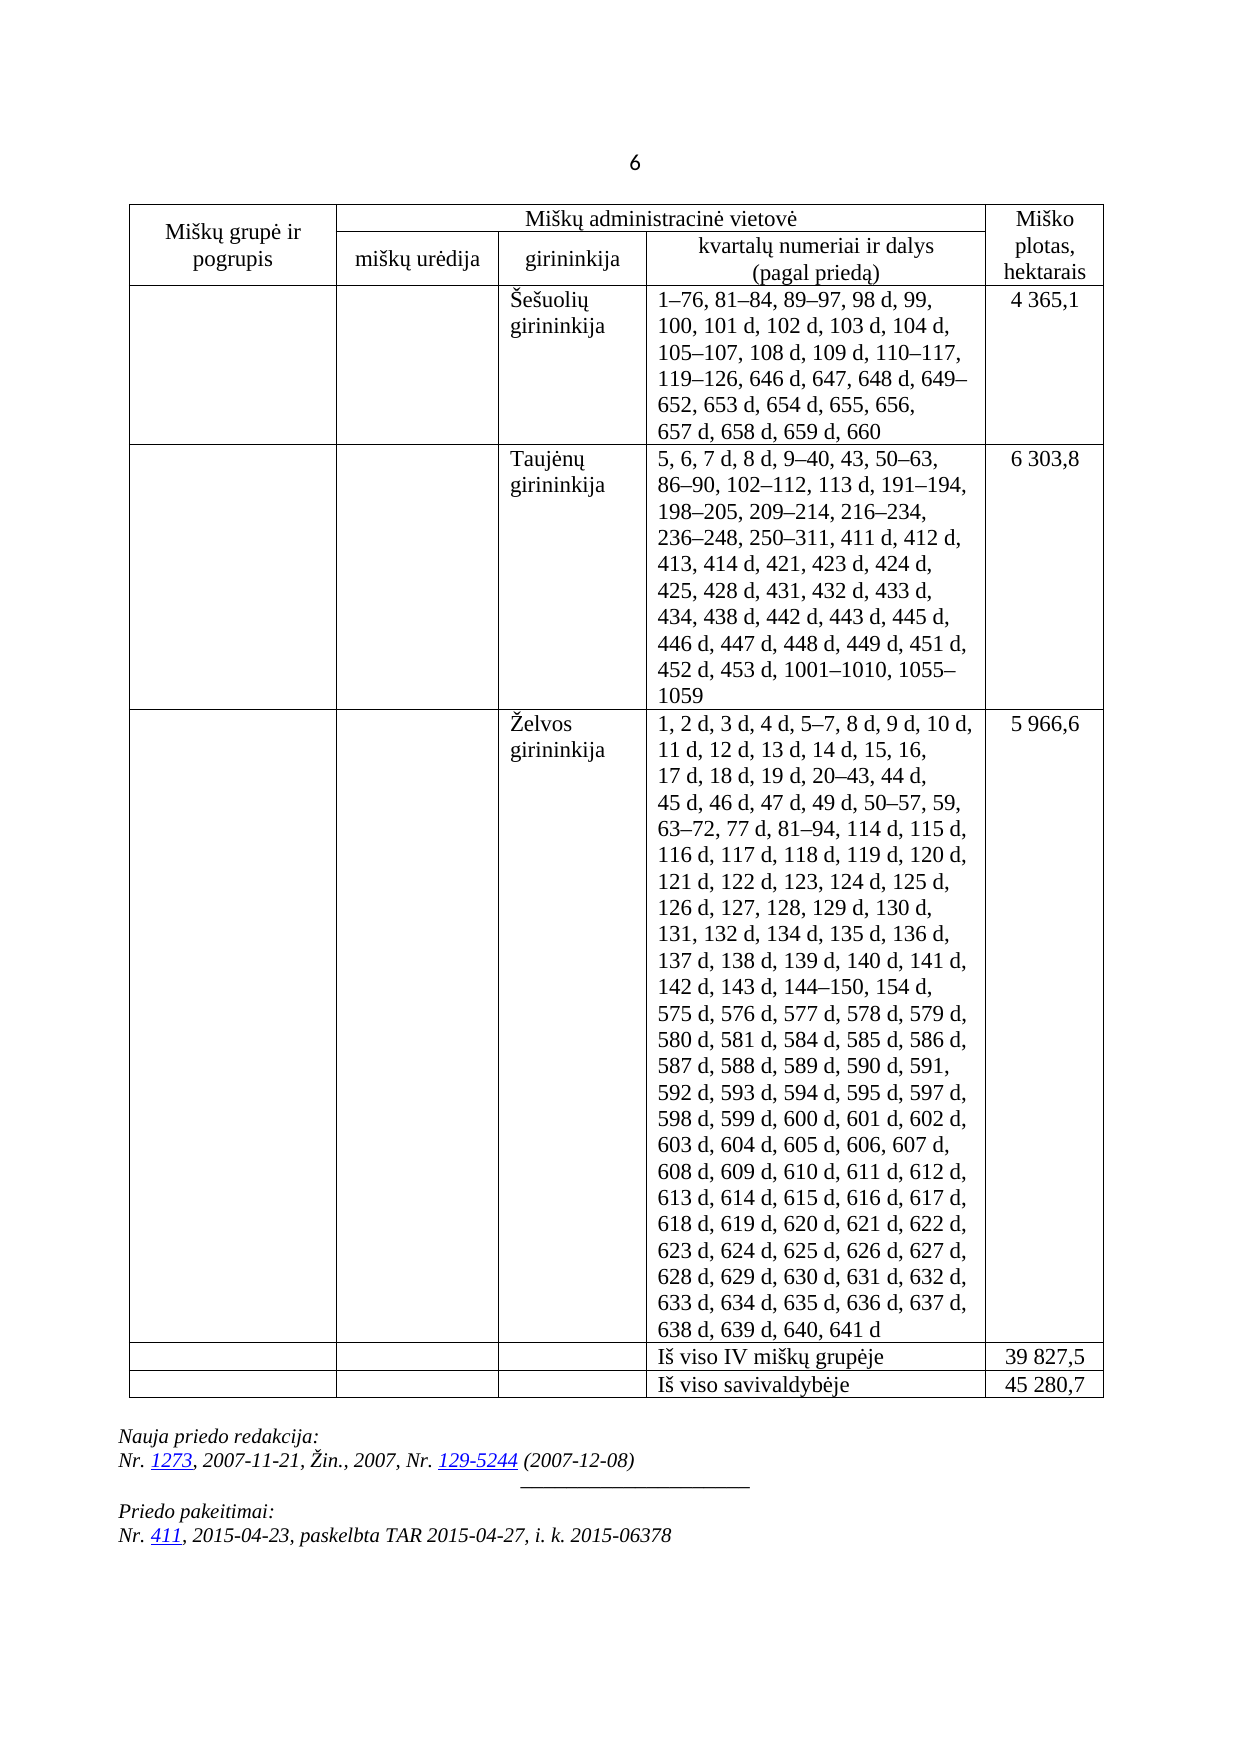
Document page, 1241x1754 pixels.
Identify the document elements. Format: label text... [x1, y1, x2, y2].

table_header Miško plotas, hektarais [986, 205, 1103, 285]
table_cell [337, 1371, 498, 1397]
table_cell 5 966,6 [986, 710, 1103, 1342]
table_cell [130, 445, 336, 709]
table_cell 1, 2 d, 3 d, 4 d, 5–7, 8 d, 9 d, 10 d, 11 d, 12 d, 13 d, 14 d, 15, 16, 17 d, 18 d, 19 d, 20–43, 44 d, 45 d, 46 d, 47 d, 49 d, 50–57, 59, 63–72, 77 d, 81–94, 114 d, 115 d, 116 d, 117 d, 118 d, 119 d, 120 d, 121 d, 122 d, 123, 124 d, 125 d, 126 d, 127, 128, 129 d, 130 d, 131, 132 d, 134 d, 135 d, 136 d, 137 d, 138 d, 139 d, 140 d, 141 d, 142 d, 143 d, 144–150, 154 d, 575 d, 576 d, 577 d, 578 d, 579 d, 580 d, 581 d, 584 d, 585 d, 586 d, 587 d, 588 d, 589 d, 590 d, 591, 592 d, 593 d, 594 d, 595 d, 597 d, 598 d, 599 d, 600 d, 601 d, 602 d, 603 d, 604 d, 605 d, 606, 607 d, 608 d, 609 d, 610 d, 611 d, 612 d, 613 d, 614 d, 615 d, 616 d, 617 d, 618 d, 619 d, 620 d, 621 d, 622 d, 623 d, 624 d, 625 d, 626 d, 627 d, 628 d, 629 d, 630 d, 631 d, 632 d, 633 d, 634 d, 635 d, 636 d, 637 d, 638 d, 639 d, 640, 641 d [647, 710, 985, 1342]
table_cell [337, 710, 498, 1342]
table_cell 4 365,1 [986, 286, 1103, 444]
text Nauja priedo redakcija: [118, 1424, 1152, 1448]
table_cell [499, 1343, 646, 1369]
table_header Miškų administracinė vietovė [337, 205, 985, 231]
table_cell [337, 286, 498, 444]
table_cell [130, 286, 336, 444]
table_cell [130, 1371, 336, 1397]
table_header Miškų grupė ir pogrupis [130, 205, 336, 285]
text Nr. 411, 2015-04-23, paskelbta TAR 2015-04-27, i. k. 2015-06378 [118, 1523, 1152, 1547]
table_cell miškų urėdija [337, 232, 498, 285]
table_cell [337, 445, 498, 709]
table_cell 6 303,8 [986, 445, 1103, 709]
table_cell kvartalų numeriai ir dalys (pagal priedą) [647, 232, 985, 285]
table_cell Taujėnų girininkija [499, 445, 646, 709]
table_cell [130, 710, 336, 1342]
table_cell [130, 1343, 336, 1369]
text Nr. 1273, 2007-11-21, Žin., 2007, Nr. 129-5244 (2007-12-08) [118, 1448, 1152, 1472]
text Priedo pakeitimai: [118, 1499, 1152, 1523]
table_cell 5, 6, 7 d, 8 d, 9–40, 43, 50–63, 86–90, 102–112, 113 d, 191–194, 198–205, 209–214, 216–234, 236–248, 250–311, 411 d, 412 d, 413, 414 d, 421, 423 d, 424 d, 425, 428 d, 431, 432 d, 433 d, 434, 438 d, 442 d, 443 d, 445 d, 446 d, 447 d, 448 d, 449 d, 451 d, 452 d, 453 d, 1001–1010, 1055–1059 [647, 445, 985, 709]
table_cell 45 280,7 [986, 1371, 1103, 1397]
table_cell 1–76, 81–84, 89–97, 98 d, 99, 100, 101 d, 102 d, 103 d, 104 d, 105–107, 108 d, 109 d, 110–117, 119–126, 646 d, 647, 648 d, 649–652, 653 d, 654 d, 655, 656, 657 d, 658 d, 659 d, 660 [647, 286, 985, 444]
table_cell Šešuolių girininkija [499, 286, 646, 444]
table_cell 39 827,5 [986, 1343, 1103, 1369]
table_cell [337, 1343, 498, 1369]
table_cell girininkija [499, 232, 646, 285]
text –––––––––––––––––––– [118, 1472, 1152, 1499]
table_cell Iš viso IV miškų grupėje [647, 1343, 985, 1369]
table_cell [499, 1371, 646, 1397]
table_cell Želvos girininkija [499, 710, 646, 1342]
table_cell Iš viso savivaldybėje [647, 1371, 985, 1397]
